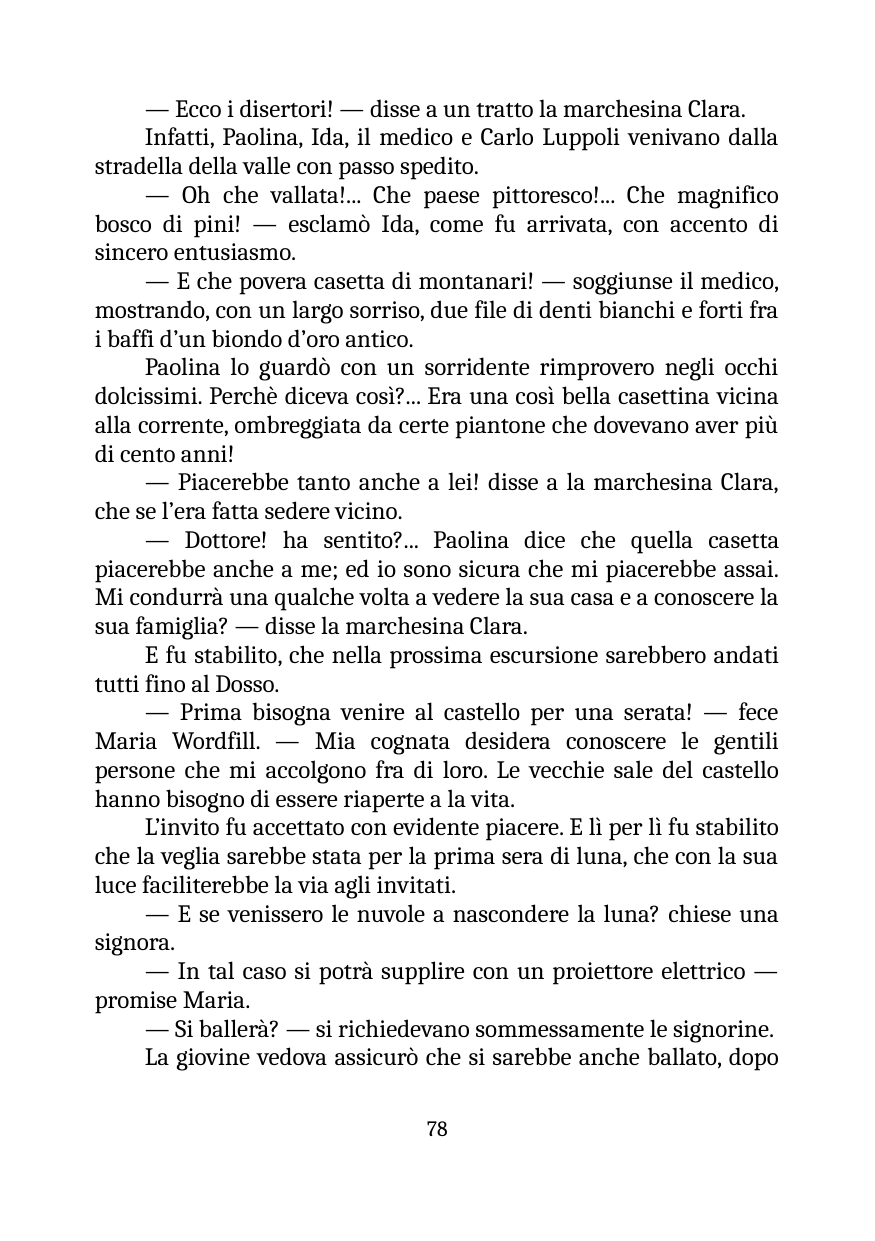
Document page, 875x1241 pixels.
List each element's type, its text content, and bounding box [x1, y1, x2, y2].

text — E che povera casetta di montanari! — soggiunse il medico, mostrando, con un largo sorriso, due file di denti bianchi e forti fra i baffi d’un biondo d’oro antico. [94, 267, 779, 353]
text — Ecco i disertori! — disse a un tratto la marchesina Clara. [94, 94, 779, 123]
text La giovine vedova assicurò che si sarebbe anche ballato, dopo [94, 1043, 779, 1072]
text — Piacerebbe tanto anche a lei! disse a la marchesina Clara, che se l’era fatta sedere vicino. [94, 468, 779, 526]
text — In tal caso si potrà supplire con un proiettore elettrico — promise Maria. [94, 957, 779, 1014]
text — Oh che vallata!... Che paese pittoresco!... Che magnifico bosco di pini! — esclamò Ida, come fu arrivata, con accento di sincero entusiasmo. [94, 181, 779, 267]
text Paolina lo guardò con un sorridente rimprovero negli occhi dolcissimi. Perchè diceva così?... Era una così bella casettina vicina alla corrente, ombreggiata da certe piantone che dovevano aver più di cento anni! [94, 353, 779, 468]
text L’invito fu accettato con evidente piacere. E lì per lì fu stabilito che la veglia sarebbe stata per la prima sera di luna, che con la sua luce faciliterebbe la via agli invitati. [94, 813, 779, 899]
text Infatti, Paolina, Ida, il medico e Carlo Luppoli venivano dalla stradella della valle con passo spedito. [94, 123, 779, 181]
text — Prima bisogna venire al castello per una serata! — fece Maria Wordfill. — Mia cognata desidera conoscere le gentili persone che mi accolgono fra di loro. Le vecchie sale del castello hanno bisogno di essere riaperte a la vita. [94, 698, 779, 813]
text E fu stabilito, che nella prossima escursione sarebbero andati tutti fino al Dosso. [94, 641, 779, 698]
text — Si ballerà? — si richiedevano sommessamente le signorine. [94, 1014, 779, 1043]
text — Dottore! ha sentito?... Paolina dice che quella casetta piacerebbe anche a me; ed io sono sicura che mi piacerebbe assai. Mi condurrà una qualche volta a vedere la sua casa e a conoscere la sua famiglia? — disse la marchesina Clara. [94, 526, 779, 641]
text — E se venissero le nuvole a nascondere la luna? chiese una signora. [94, 899, 779, 957]
